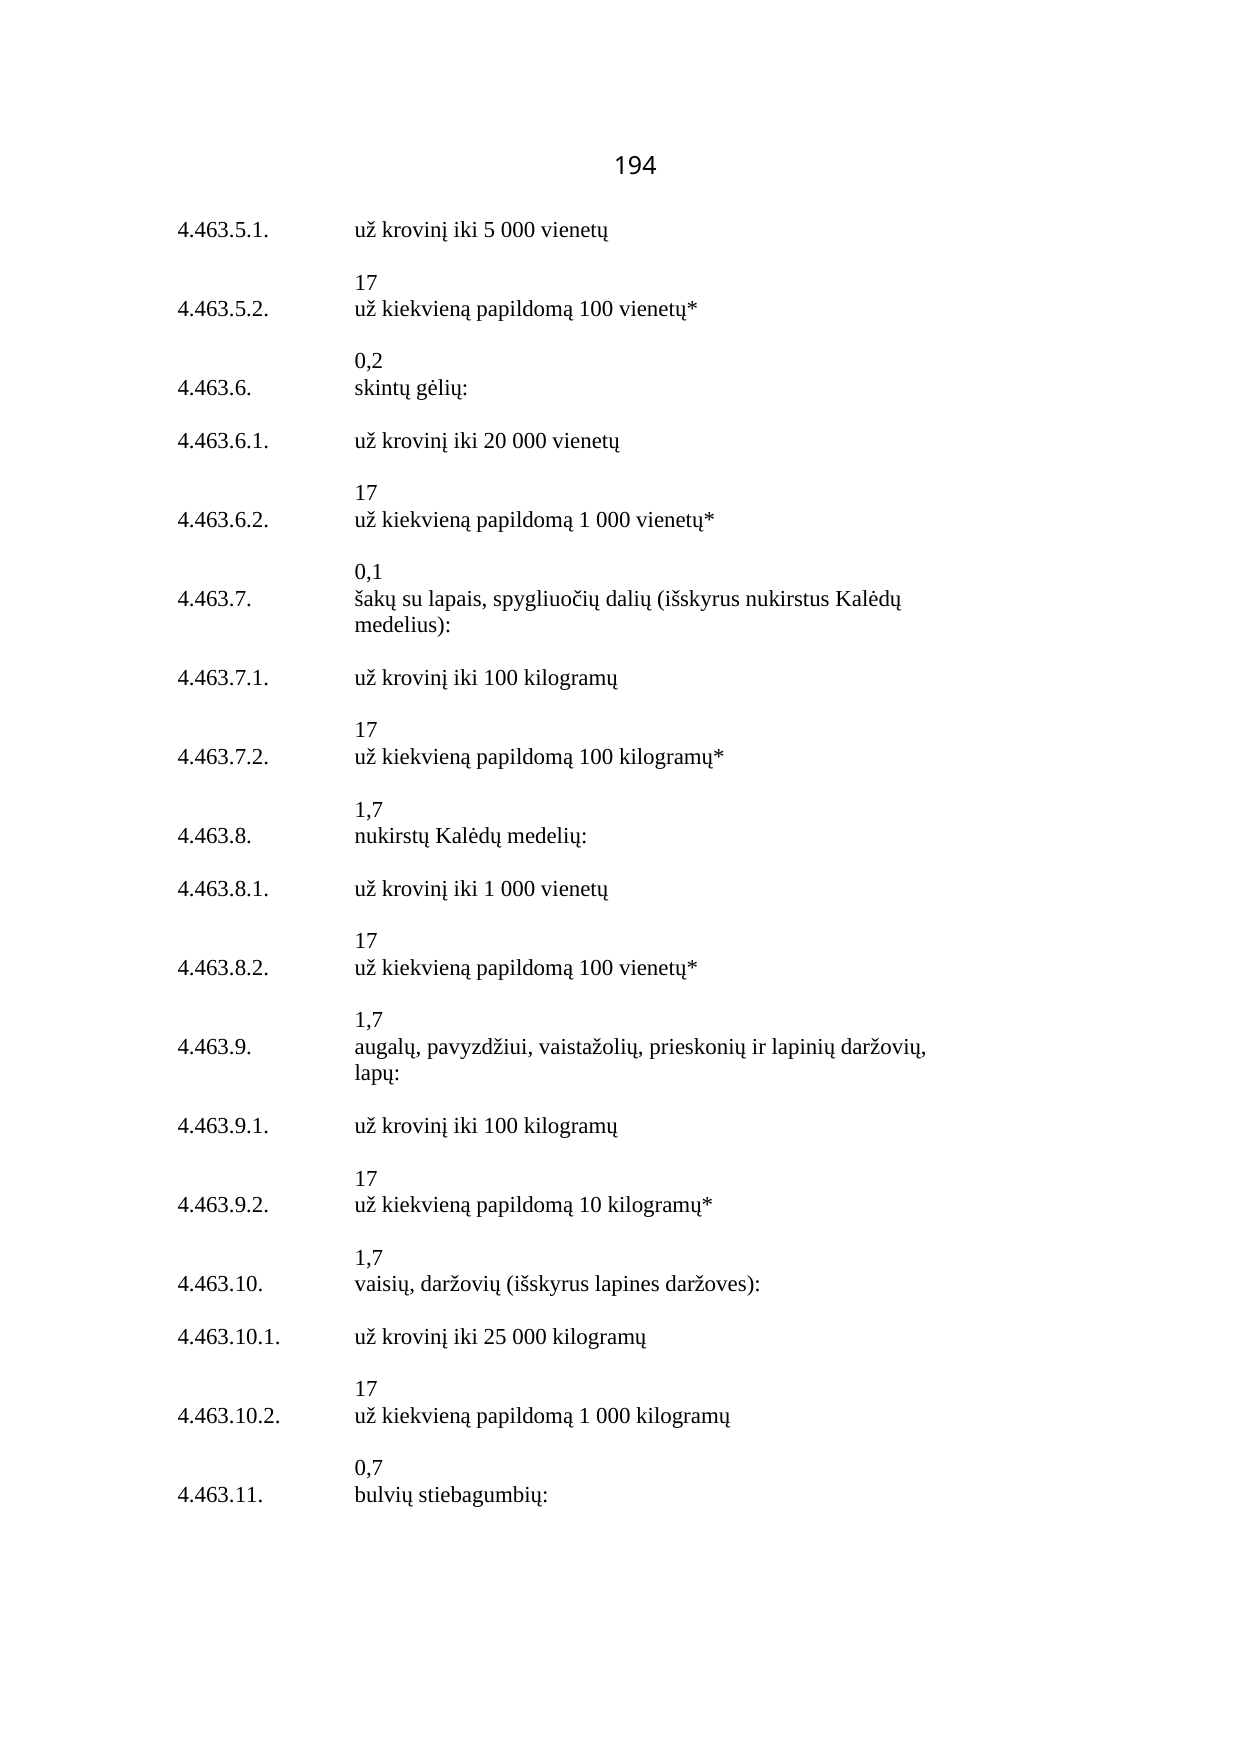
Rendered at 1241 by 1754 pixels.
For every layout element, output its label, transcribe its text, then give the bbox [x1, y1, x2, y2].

text 4.463.7.1. už krovinį iki 100 kilogramų 17 [177, 664, 945, 743]
text 4.463.9.1. už krovinį iki 100 kilogramų 17 [177, 1112, 945, 1191]
text 4.463.6.1. už krovinį iki 20 000 vienetų 17 [177, 427, 945, 506]
text 4.463.11. bulvių stiebagumbių: [177, 1481, 945, 1533]
text 4.463.9. augalų, pavyzdžiui, vaistažolių, prieskonių ir lapinių daržovių, [177, 1033, 945, 1059]
text 4.463.7.2. už kiekvieną papildomą 100 kilogramų* 1,7 [177, 743, 945, 822]
text 4.463.8.1. už krovinį iki 1 000 vienetų 17 [177, 875, 945, 954]
text 4.463.10.1. už krovinį iki 25 000 kilogramų 17 [177, 1323, 945, 1402]
text 4.463.5.2. už kiekvieną papildomą 100 vienetų* 0,2 [177, 295, 945, 374]
text medelius): [354, 611, 945, 664]
text 4.463.7. šakų su lapais, spygliuočių dalių (išskyrus nukirstus Kalėdų [177, 585, 945, 611]
text 4.463.6. skintų gėlių: [177, 374, 945, 427]
text lapų: [354, 1059, 945, 1112]
text 4.463.5.1. už krovinį iki 5 000 vienetų 17 [177, 216, 945, 295]
text 4.463.8. nukirstų Kalėdų medelių: [177, 822, 945, 875]
text 4.463.8.2. už kiekvieną papildomą 100 vienetų* 1,7 [177, 954, 945, 1033]
text 4.463.10. vaisių, daržovių (išskyrus lapines daržoves): [177, 1270, 945, 1323]
text 4.463.6.2. už kiekvieną papildomą 1 000 vienetų* 0,1 [177, 506, 945, 585]
text 4.463.9.2. už kiekvieną papildomą 10 kilogramų* 1,7 [177, 1191, 945, 1270]
text 4.463.10.2. už kiekvieną papildomą 1 000 kilogramų 0,7 [177, 1402, 945, 1481]
